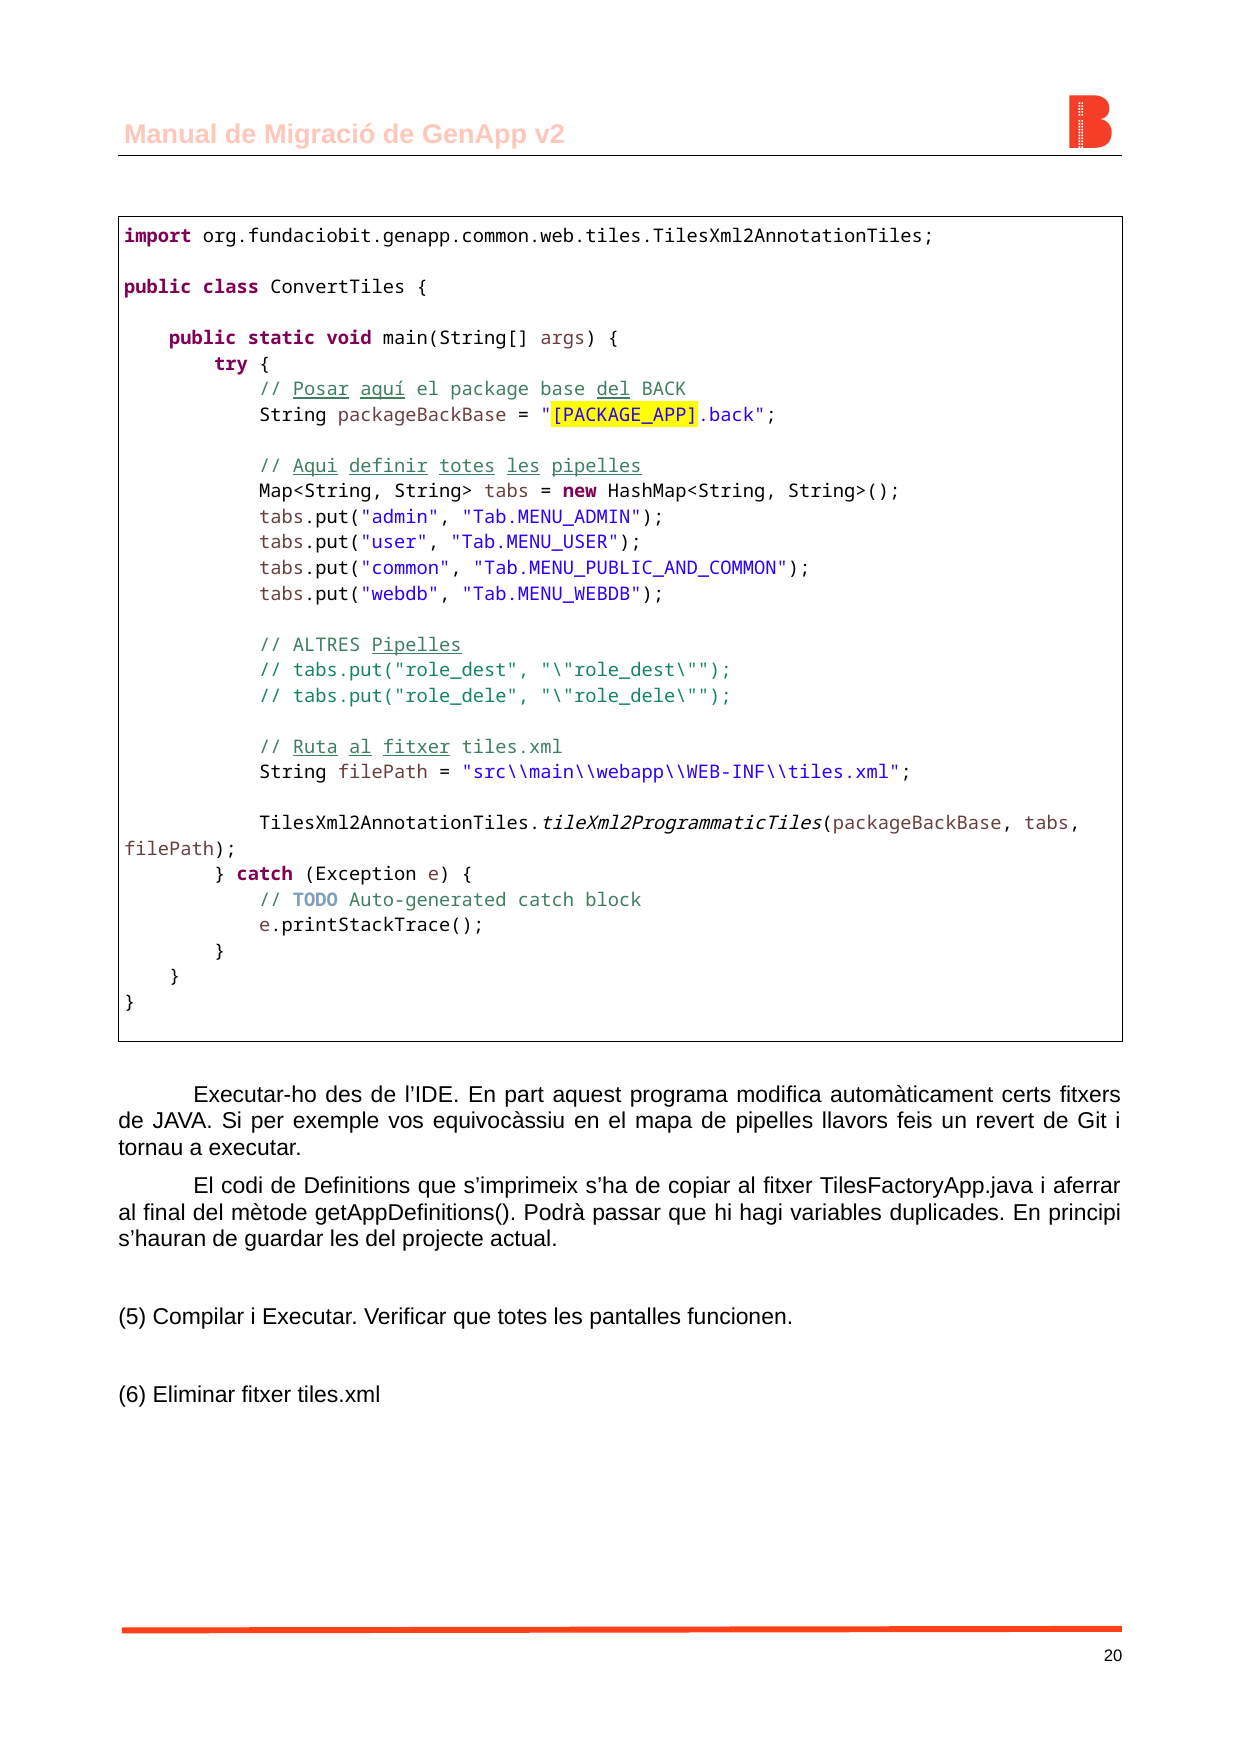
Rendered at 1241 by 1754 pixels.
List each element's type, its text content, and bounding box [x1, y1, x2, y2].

text (6) Eliminar fitxer tiles.xml [118, 1381, 1122, 1407]
text (5) Compilar i Executar. Verificar que totes les pantalles funcionen. [118, 1303, 1122, 1329]
text El codi de Definitions que s’imprimeix s’ha de copiar al fitxer TilesFactoryApp.java i aferrar al final del mètode getAppDefinitions(). Podrà passar que hi hagi variables duplicades. En principi s’hauran de guardar les del projecte actual. [118, 1172, 1122, 1251]
table_header import org.fundaciobit.genapp.common.web.tiles.TilesXml2AnnotationTiles; public class ConvertTiles { public static void main(String[] args) { try { // Posar aquí el package base del BACK String packageBackBase = "[PACKAGE_APP].back"; // Aqui definir totes les pipelles Map<String, String> tabs = new HashMap<String, String>(); tabs.put("admin", "Tab.MENU_ADMIN"); tabs.put("user", "Tab.MENU_USER"); tabs.put("common", "Tab.MENU_PUBLIC_AND_COMMON"); tabs.put("webdb", "Tab.MENU_WEBDB"); // ALTRES Pipelles // tabs.put("role_dest", "\"role_dest\""); // tabs.put("role_dele", "\"role_dele\""); // Ruta al fitxer tiles.xml String filePath = "src\\main\\webapp\\WEB-INF\\tiles.xml"; TilesXml2AnnotationTiles.tileXml2ProgrammaticTiles(packageBackBase, tabs, filePath); } catch (Exception e) { // TODO Auto-generated catch block e.printStackTrace(); } } } [119, 217, 1122, 1041]
text Executar-ho des de l’IDE. En part aquest programa modifica automàticament certs fitxers de JAVA. Si per exemple vos equivocàssiu en el mapa de pipelles llavors feis un revert de Git i tornau a executar. [118, 1081, 1122, 1160]
picture [1063, 94, 1117, 150]
